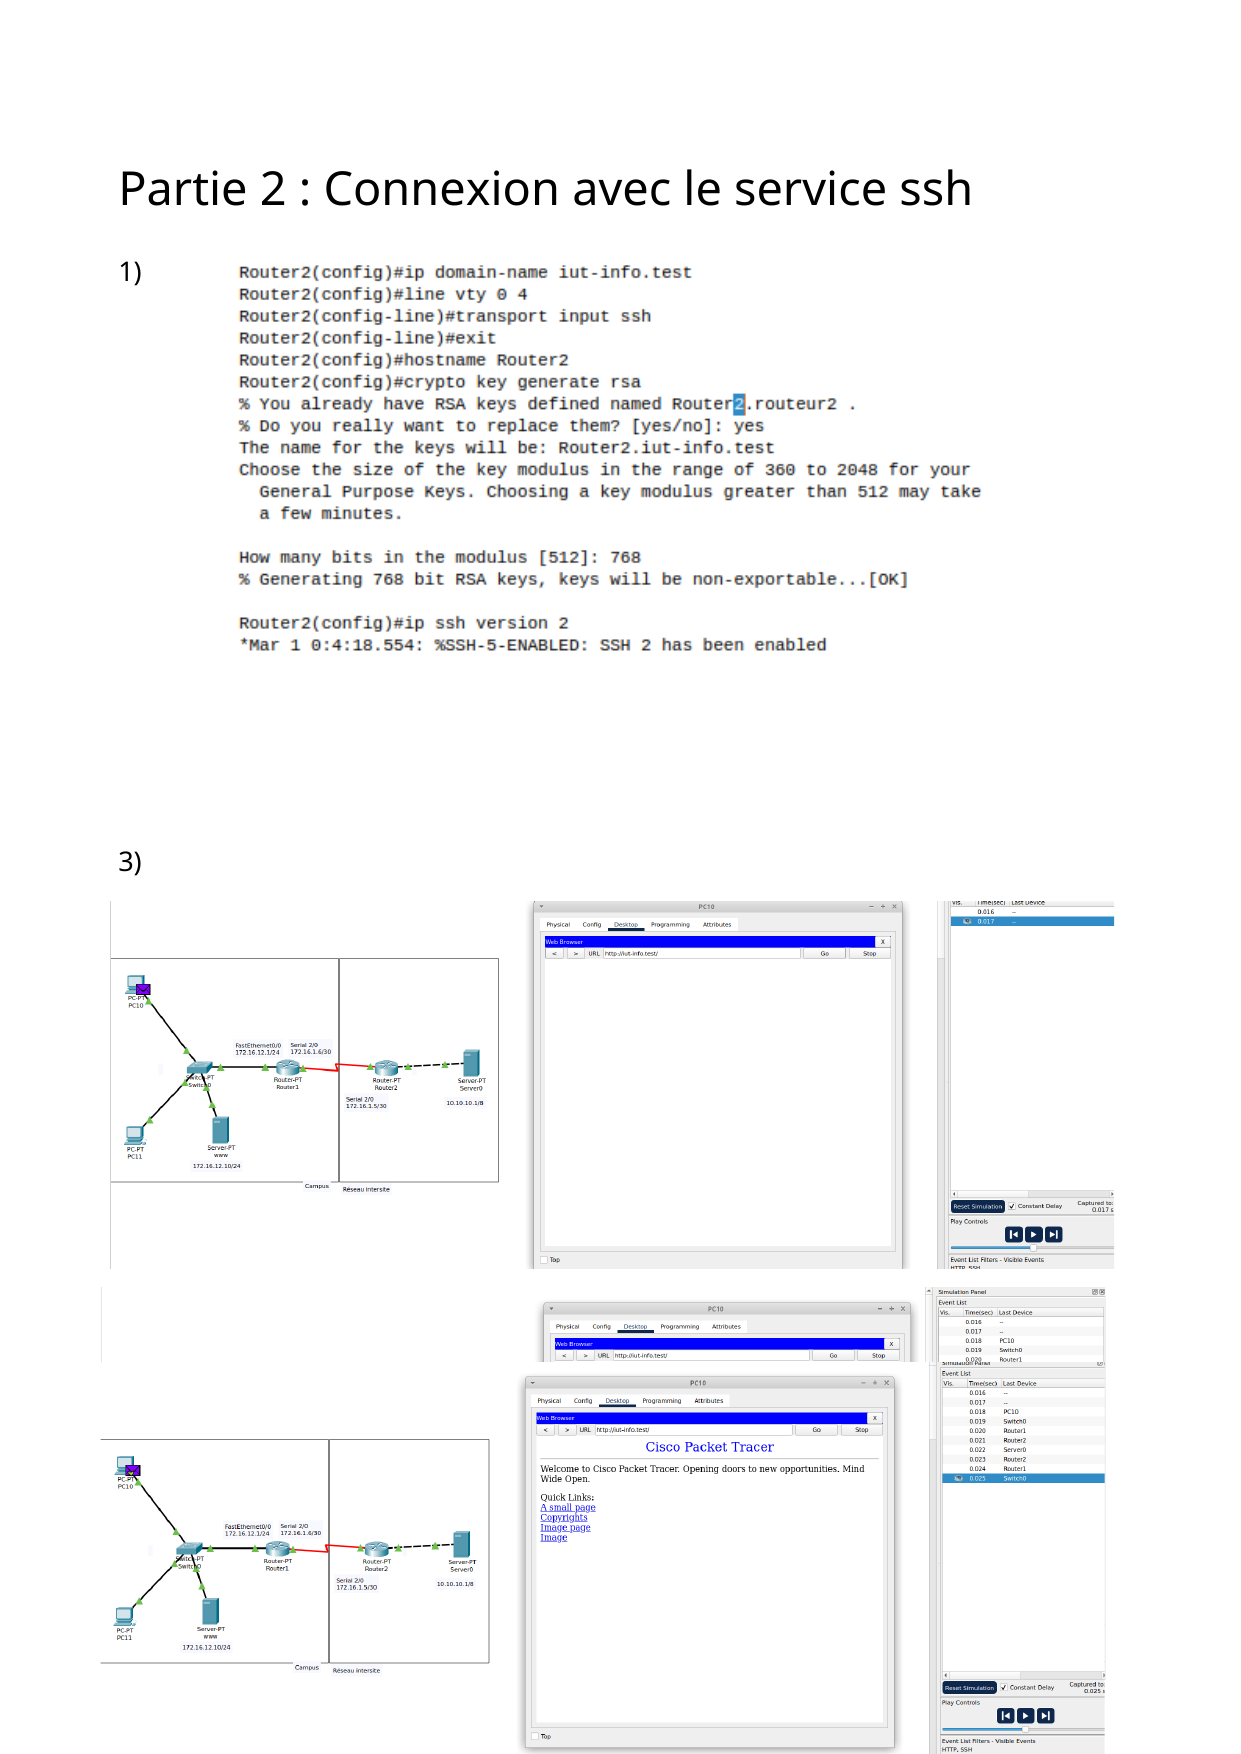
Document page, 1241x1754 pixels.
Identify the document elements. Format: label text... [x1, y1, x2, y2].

text Partie 2 : Connexion avec le service ssh [118, 155, 1122, 219]
text 3) [118, 843, 1122, 880]
text 1) [118, 253, 1122, 290]
picture [110, 901, 1115, 1269]
picture [100, 1287, 1106, 1754]
picture [233, 264, 1004, 657]
